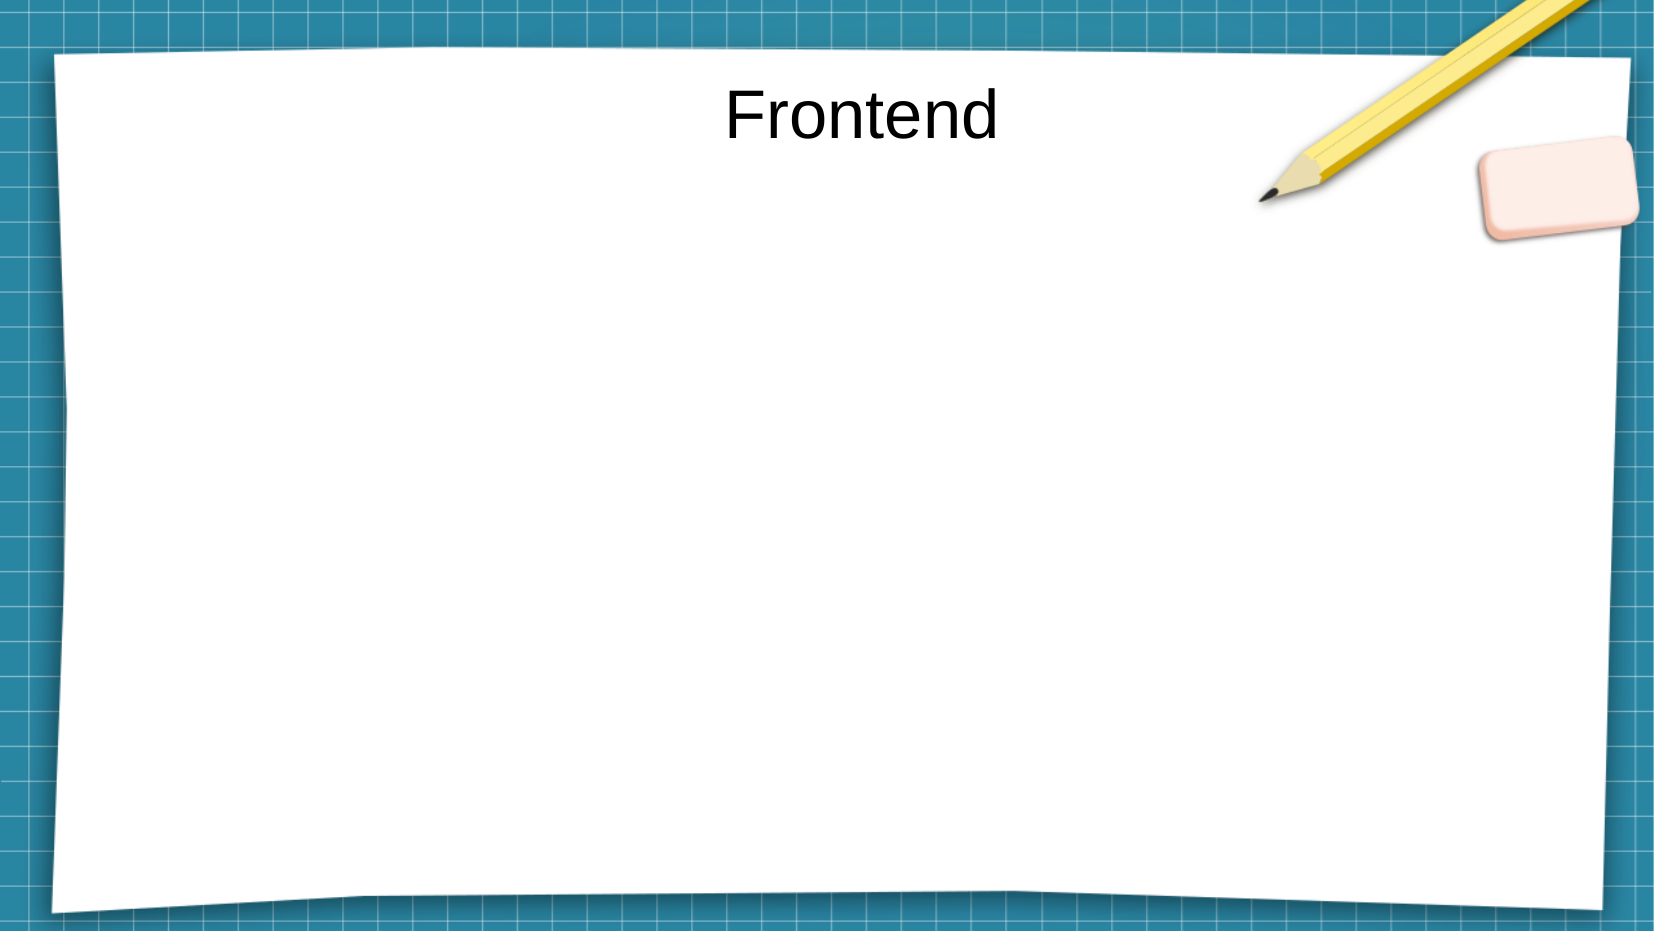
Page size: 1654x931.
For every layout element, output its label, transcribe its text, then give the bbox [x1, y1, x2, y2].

title Frontend [82, 37, 1571, 193]
picture [0, 0, 1654, 931]
